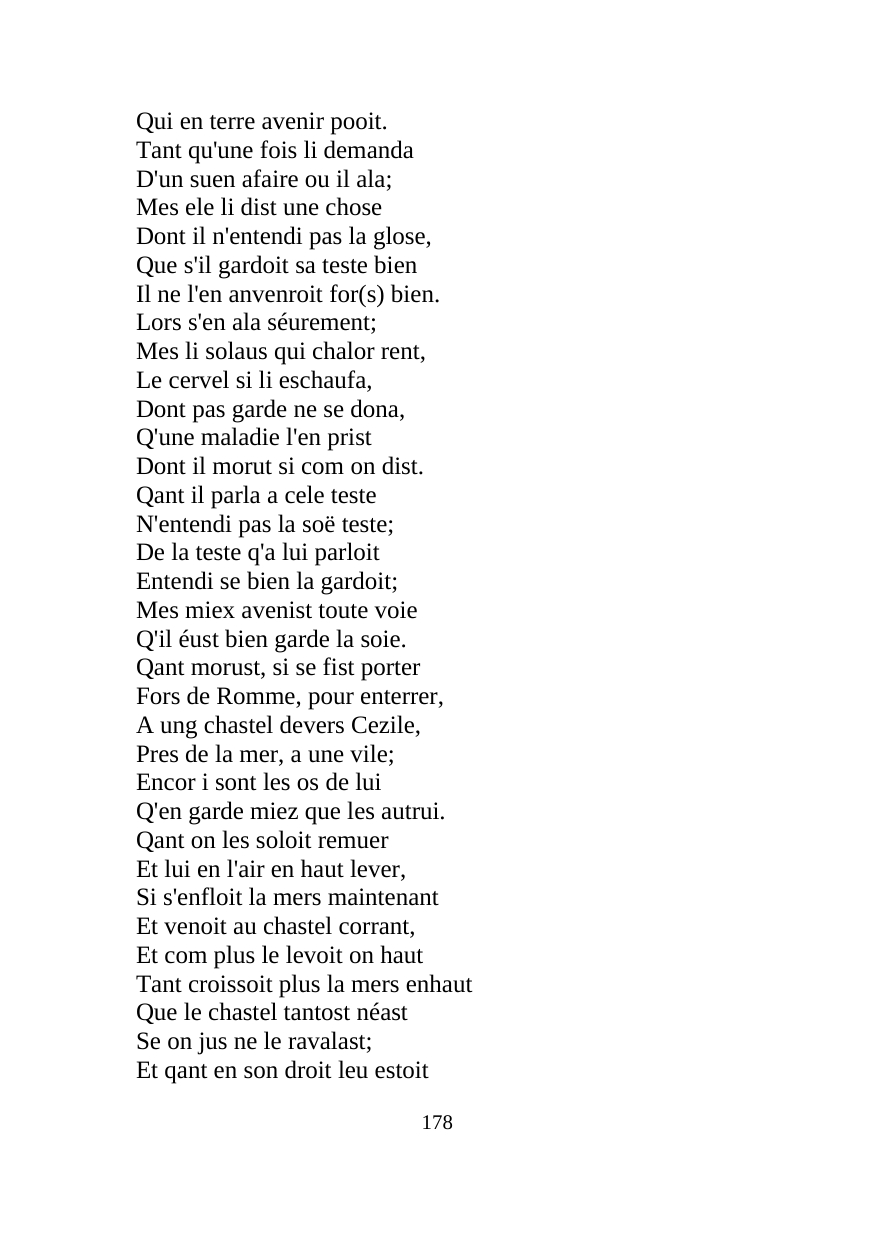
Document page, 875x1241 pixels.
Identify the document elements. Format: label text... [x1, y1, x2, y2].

text Lors s'en ala séurement; [106, 307, 768, 336]
text Mes miex avenist toute voie [106, 595, 768, 624]
text Dont il n'entendi pas la glose, [106, 221, 768, 250]
text Si s'enfloit la mers maintenant [106, 882, 768, 911]
text Et lui en l'air en haut lever, [106, 854, 768, 882]
text Il ne l'en anvenroit for(s) bien. [106, 279, 768, 307]
text Tant qu'une fois li demanda [106, 135, 768, 164]
text Dont pas garde ne se dona, [106, 394, 768, 422]
text Se on jus ne le ravalast; [106, 1026, 768, 1055]
text Fors de Romme, pour enterrer, [106, 681, 768, 710]
text Mes ele li dist une chose [106, 192, 768, 221]
text Mes li solaus qui chalor rent, [106, 336, 768, 365]
text Qant morust, si se fist porter [106, 652, 768, 681]
text Qant il parla a cele teste [106, 480, 768, 509]
text Pres de la mer, a une vile; [106, 739, 768, 767]
text Dont il morut si com on dist. [106, 451, 768, 480]
text Qui en terre avenir pooit. [106, 106, 768, 135]
text Et qant en son droit leu estoit [106, 1055, 768, 1084]
text Et venoit au chastel corrant, [106, 911, 768, 940]
text A ung chastel devers Cezile, [106, 710, 768, 739]
text Que le chastel tantost néast [106, 997, 768, 1026]
text D'un suen afaire ou il ala; [106, 164, 768, 192]
text N'entendi pas la soë teste; [106, 509, 768, 537]
text Le cervel si li eschaufa, [106, 365, 768, 394]
text Entendi se bien la gardoit; [106, 566, 768, 595]
text Et com plus le levoit on haut [106, 940, 768, 969]
text Qant on les soloit remuer [106, 825, 768, 854]
text Que s'il gardoit sa teste bien [106, 250, 768, 279]
text Q'une maladie l'en prist [106, 422, 768, 451]
text Encor i sont les os de lui [106, 767, 768, 796]
text Tant croissoit plus la mers enhaut [106, 969, 768, 997]
text Q'en garde miez que les autrui. [106, 796, 768, 825]
text Q'il éust bien garde la soie. [106, 624, 768, 652]
text De la teste q'a lui parloit [106, 537, 768, 566]
